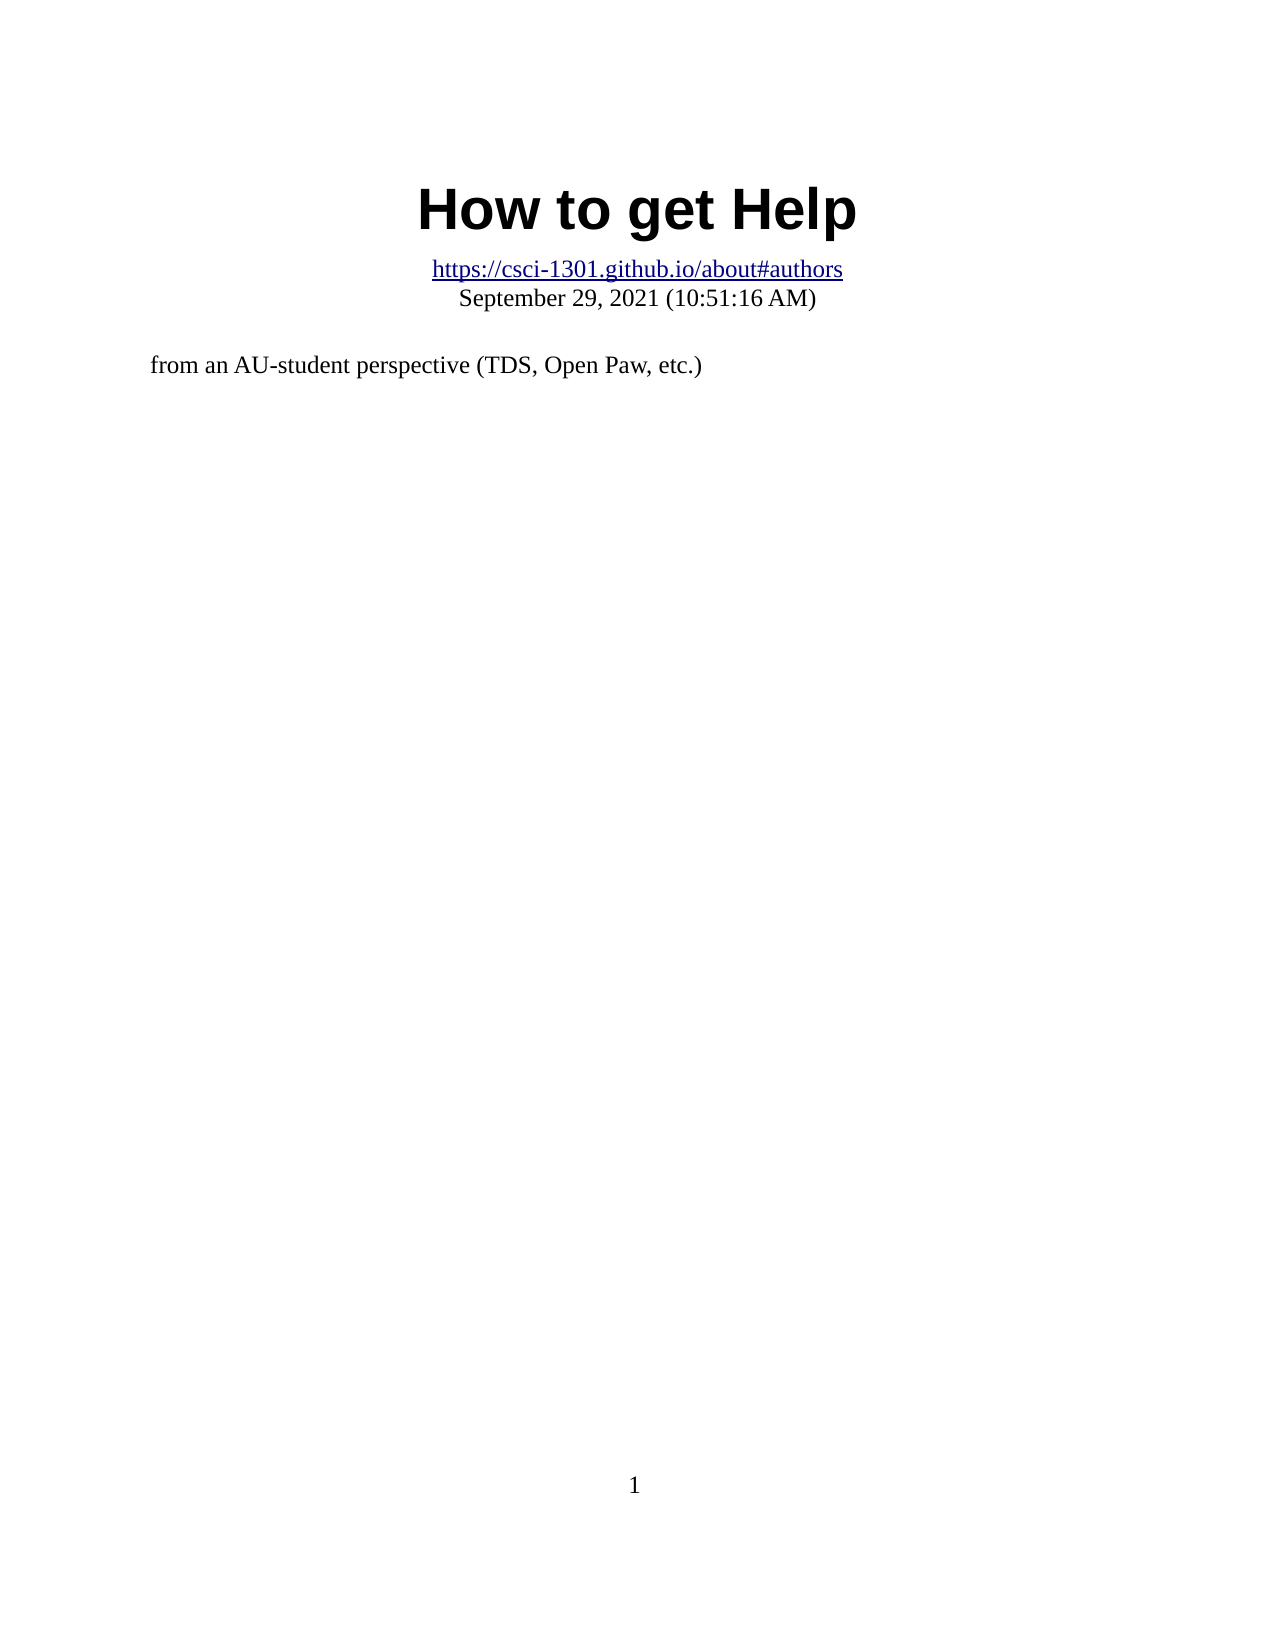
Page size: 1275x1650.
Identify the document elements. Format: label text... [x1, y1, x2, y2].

title How to get Help [150, 175, 1125, 242]
text from an AU-student perspective (TDS, Open Paw, etc.) [150, 350, 1125, 378]
text September 29, 2021 (10:51:16 AM) [150, 283, 1125, 312]
text https://csci-1301.github.io/about#authors [150, 254, 1125, 283]
